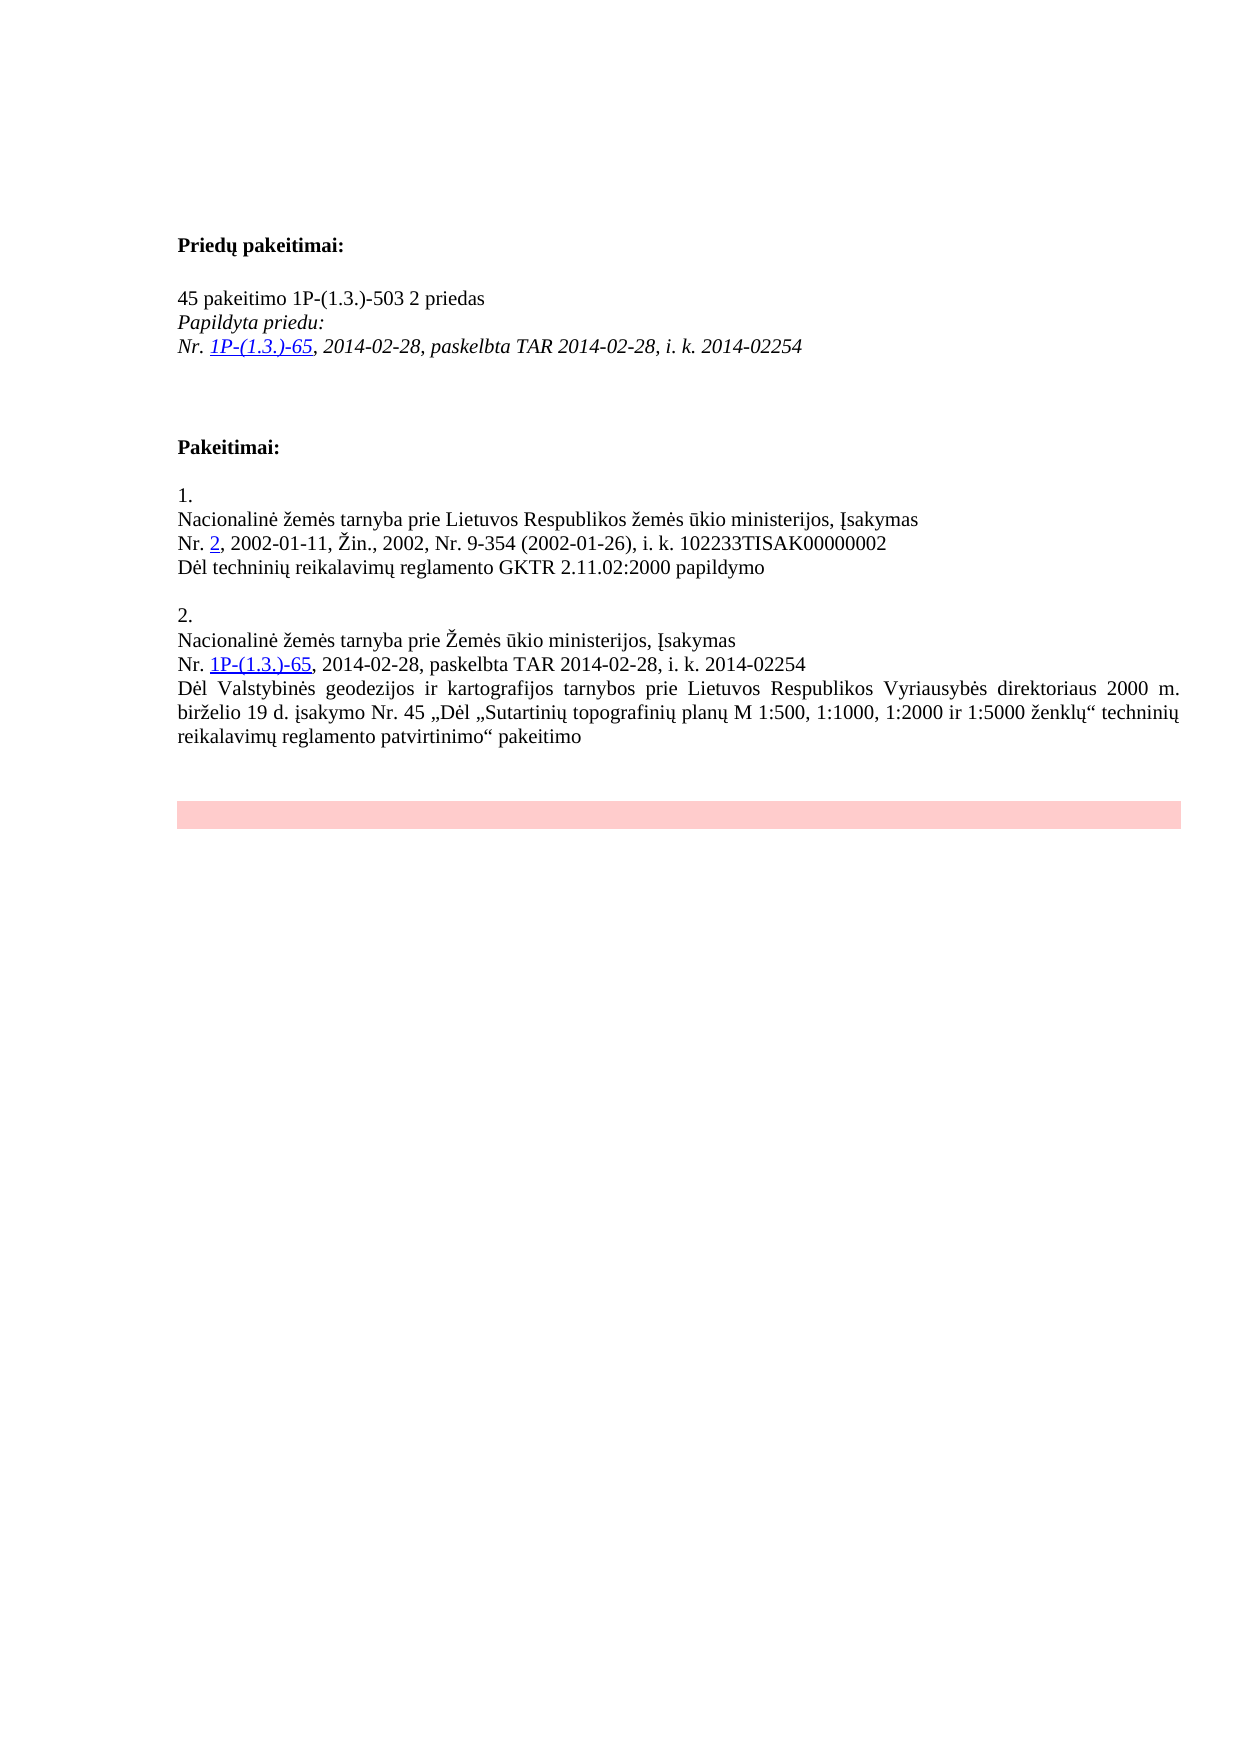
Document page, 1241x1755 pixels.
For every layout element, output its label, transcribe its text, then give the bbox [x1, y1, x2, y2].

text Papildyta priedu: [177, 310, 1181, 334]
text Dėl Valstybinės geodezijos ir kartografijos tarnybos prie Lietuvos Respublikos Vyriausybės direktoriaus 2000 m. birželio 19 d. įsakymo Nr. 45 „Dėl „Sutartinių topografinių planų M 1:500, 1:1000, 1:2000 ir 1:5000 ženklų“ techninių reikalavimų reglamento patvirtinimo“ pakeitimo [177, 676, 1181, 748]
text Nacionalinė žemės tarnyba prie Lietuvos Respublikos žemės ūkio ministerijos, Įsakymas [177, 507, 1181, 531]
text Dėl techninių reikalavimų reglamento GKTR 2.11.02:2000 papildymo [177, 555, 1181, 579]
text 1. [177, 483, 1181, 507]
text Pakeitimai: [177, 435, 1181, 459]
text Nr. 1P-(1.3.)-65, 2014-02-28, paskelbta TAR 2014-02-28, i. k. 2014-02254 [177, 652, 1181, 676]
text Nr. 1P-(1.3.)-65, 2014-02-28, paskelbta TAR 2014-02-28, i. k. 2014-02254 [177, 334, 1181, 358]
text Nr. 2, 2002-01-11, Žin., 2002, Nr. 9-354 (2002-01-26), i. k. 102233TISAK00000002 [177, 531, 1181, 555]
text 2. [177, 603, 1181, 627]
text Nacionalinė žemės tarnyba prie Žemės ūkio ministerijos, Įsakymas [177, 627, 1181, 652]
text Priedų pakeitimai: [177, 233, 1181, 257]
text 45 pakeitimo 1P-(1.3.)-503 2 priedas [177, 286, 1181, 310]
